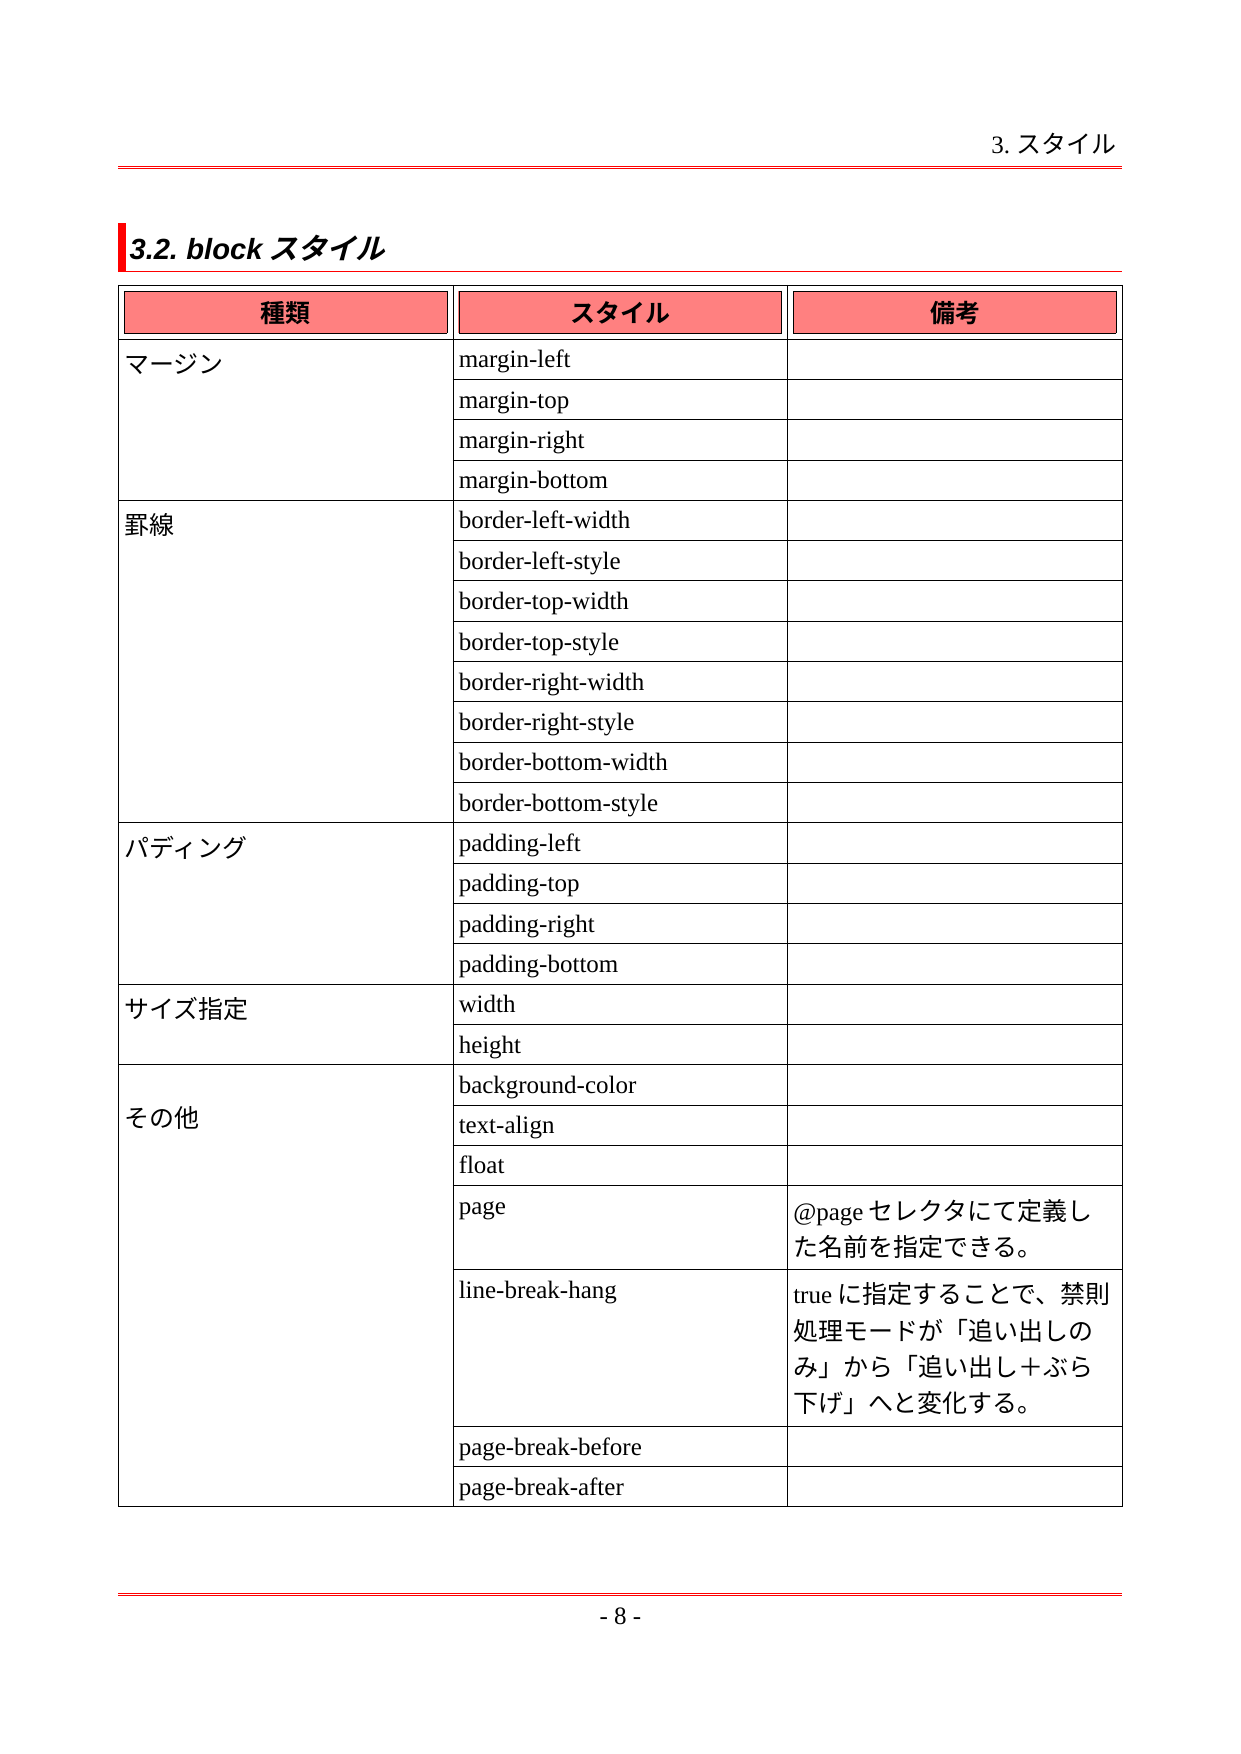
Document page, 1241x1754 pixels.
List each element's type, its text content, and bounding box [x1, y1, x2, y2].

table_cell [788, 1106, 1122, 1145]
table_cell float [454, 1146, 787, 1185]
table_cell margin-top [454, 380, 787, 419]
table_cell その他 [119, 1065, 453, 1506]
table_cell border-right-width [454, 662, 787, 701]
table_cell line-break-hang [454, 1270, 787, 1426]
subtitle blockスタイル [126, 223, 1122, 271]
table_cell [788, 380, 1122, 419]
table_cell サイズ指定 [119, 985, 453, 1064]
table_cell [788, 461, 1122, 500]
table_cell [788, 944, 1122, 983]
table_cell background-color [454, 1065, 787, 1104]
table_cell [788, 541, 1122, 580]
table_cell [788, 501, 1122, 540]
table_cell [788, 1146, 1122, 1185]
table_cell マージン [119, 340, 453, 500]
table_cell [788, 904, 1122, 943]
table_cell border-top-width [454, 581, 787, 621]
table_cell height [454, 1025, 787, 1064]
table_cell text-align [454, 1106, 787, 1145]
table_cell padding-left [454, 823, 787, 863]
table_cell [788, 420, 1122, 459]
table_cell page [454, 1186, 787, 1269]
table_cell border-top-style [454, 622, 787, 661]
table_cell [788, 985, 1122, 1024]
table_cell [788, 864, 1122, 903]
table_cell [788, 622, 1122, 661]
table_cell border-left-width [454, 501, 787, 540]
table_cell [788, 581, 1122, 621]
table_cell 罫線 [119, 501, 453, 822]
table_cell [788, 662, 1122, 701]
table_cell [788, 743, 1122, 782]
table_cell [788, 783, 1122, 822]
table_header スタイル [454, 286, 787, 338]
table_cell [788, 1025, 1122, 1064]
table_cell padding-top [454, 864, 787, 903]
table_cell [788, 340, 1122, 379]
table_cell margin-left [454, 340, 787, 379]
table_cell width [454, 985, 787, 1024]
table_cell @pageセレクタにて定義した名前を指定できる。 [788, 1186, 1122, 1269]
table_cell border-right-style [454, 702, 787, 742]
table_cell border-bottom-style [454, 783, 787, 822]
table_cell page-break-after [454, 1467, 787, 1506]
table_cell border-bottom-width [454, 743, 787, 782]
table_cell [788, 1467, 1122, 1506]
table_cell page-break-before [454, 1427, 787, 1466]
table_cell border-left-style [454, 541, 787, 580]
table_cell [788, 1427, 1122, 1466]
table_cell padding-right [454, 904, 787, 943]
table_cell padding-bottom [454, 944, 787, 983]
table_cell パディング [119, 823, 453, 983]
table_cell [788, 702, 1122, 742]
table_cell [788, 823, 1122, 863]
table_cell trueに指定することで、禁則処理モードが「追い出しのみ」から「追い出し＋ぶら下げ」へと変化する。 [788, 1270, 1122, 1426]
table_cell margin-bottom [454, 461, 787, 500]
table_header 備考 [788, 286, 1122, 338]
table_cell [788, 1065, 1122, 1104]
table_header 種類 [119, 286, 453, 338]
table_cell margin-right [454, 420, 787, 459]
